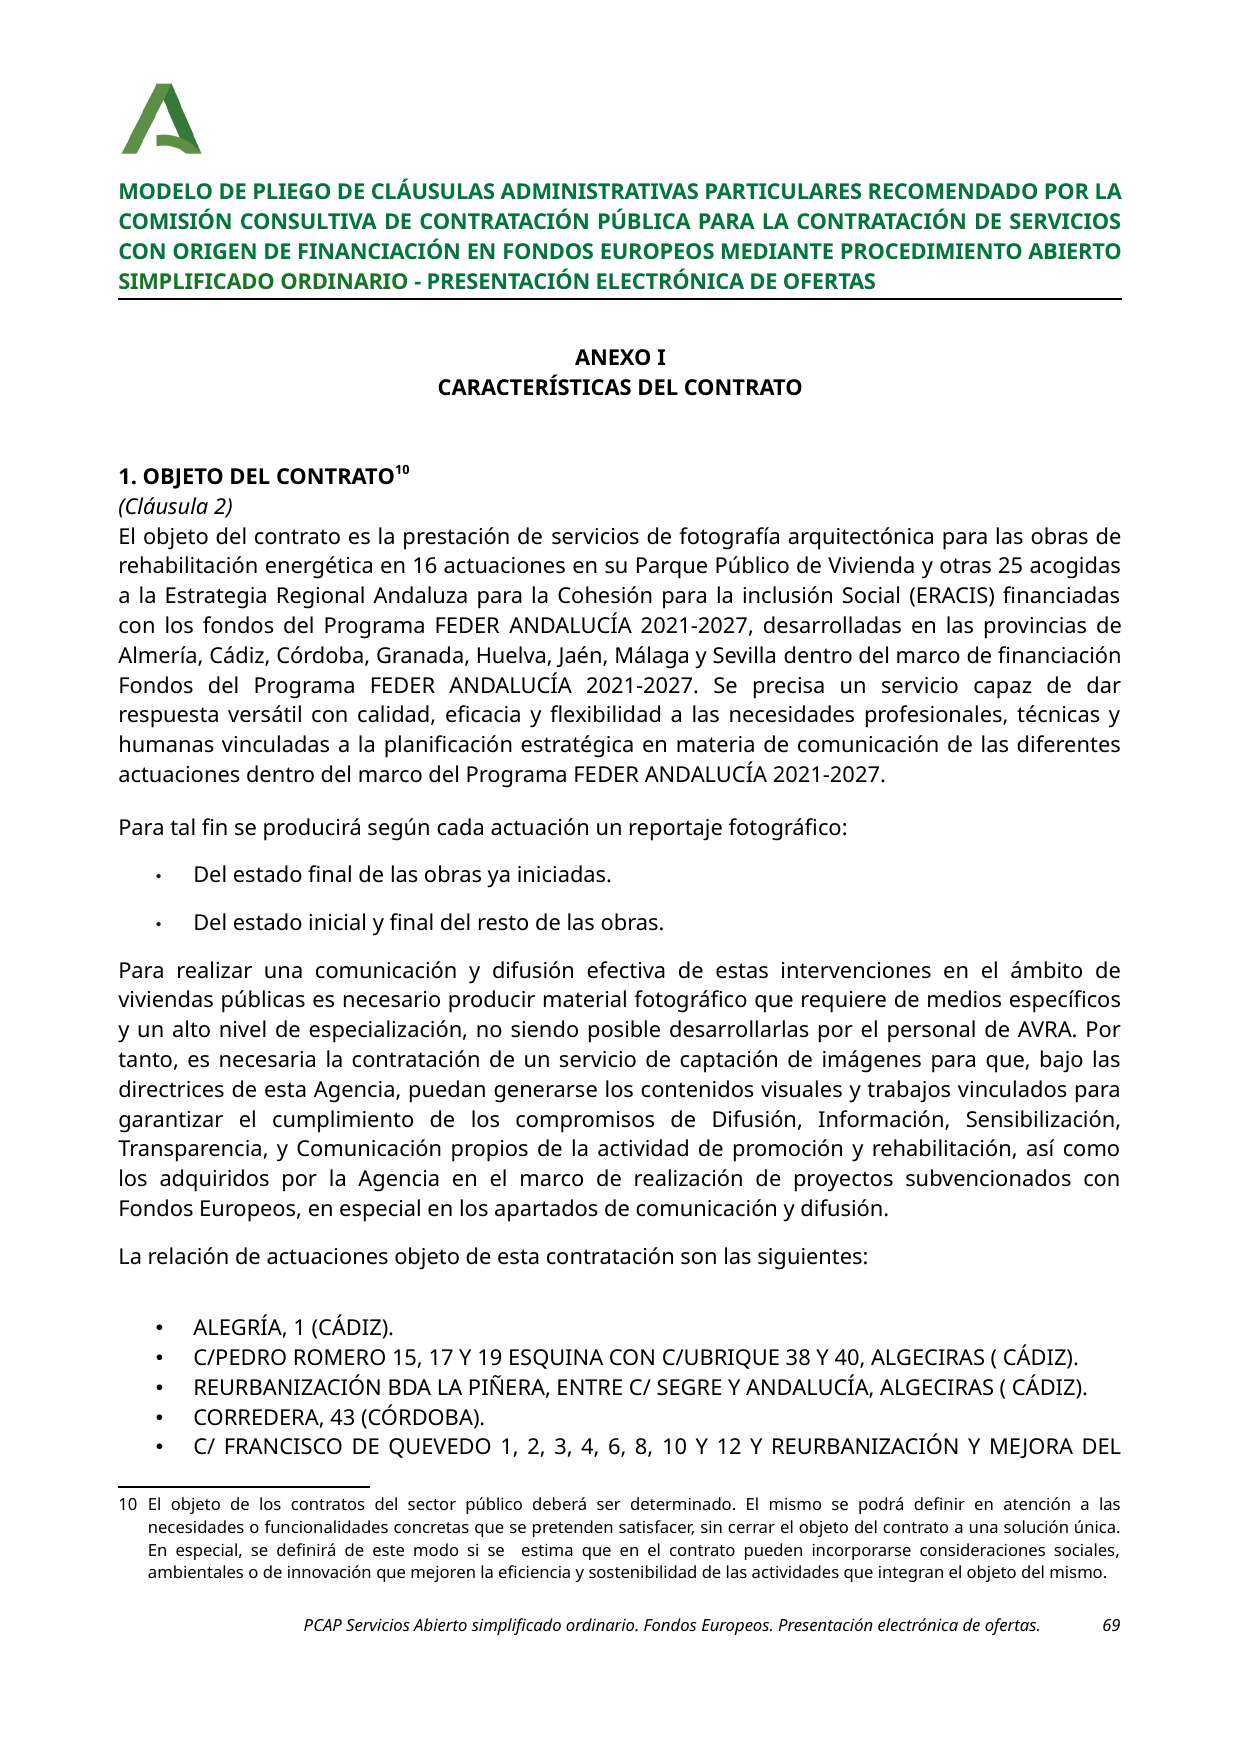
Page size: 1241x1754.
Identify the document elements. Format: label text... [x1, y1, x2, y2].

list C/PEDRO ROMERO 15, 17 Y 19 ESQUINA CON C/UBRIQUE 38 Y 40, ALGECIRAS ( CÁDIZ). [156, 1342, 1122, 1372]
text CARACTERÍSTICAS DEL CONTRATO [118, 372, 1122, 402]
list CORREDERA, 43 (CÓRDOBA). [156, 1402, 1122, 1431]
list Del estado final de las obras ya iniciadas. [156, 859, 1122, 889]
text 1. OBJETO DEL CONTRATO [118, 461, 1122, 491]
picture [117, 79, 206, 158]
list Del estado inicial y final del resto de las obras. [156, 907, 1122, 937]
text La relación de actuaciones objeto de esta contratación son las siguientes: [118, 1241, 1122, 1271]
text MODELO DE PLIEGO DE CLÁUSULAS ADMINISTRATIVAS PARTICULARES RECOMENDADO POR LA COMISIÓN CONSULTIVA DE CONTRATACIÓN PÚBLICA PARA LA CONTRATACIÓN DE SERVICIOS CON ORIGEN DE FINANCIACIÓN EN FONDOS EUROPEOS MEDIANTE PROCEDIMIENTO ABIERTO SIMPLIFICADO ORDINARIO - PRESENTACIÓN ELECTRÓNICA DE OFERTAS [118, 176, 1122, 298]
text (Cláusula 2) [118, 491, 1122, 521]
text ANEXO I [118, 342, 1122, 372]
list C/ FRANCISCO DE QUEVEDO 1, 2, 3, 4, 6, 8, 10 Y 12 Y REURBANIZACIÓN Y MEJORA DEL [156, 1431, 1122, 1461]
text El objeto del contrato es la prestación de servicios de fotografía arquitectónica para las obras de rehabilitación energética en 16 actuaciones en su Parque Público de Vivienda y otras 25 acogidas a la Estrategia Regional Andaluza para la Cohesión para la inclusión Social (ERACIS) financiadas con los fondos del Programa FEDER ANDALUCÍA 2021-2027, desarrolladas en las provincias de Almería, Cádiz, Córdoba, Granada, Huelva, Jaén, Málaga y Sevilla dentro del marco de financiación Fondos del Programa FEDER ANDALUCÍA 2021-2027. Se precisa un servicio capaz de dar respuesta versátil con calidad, eficacia y flexibilidad a las necesidades profesionales, técnicas y humanas vinculadas a la planificación estratégica en materia de comunicación de las diferentes actuaciones dentro del marco del Programa FEDER ANDALUCÍA 2021-2027. [118, 521, 1122, 789]
list REURBANIZACIÓN BDA LA PIÑERA, ENTRE C/ SEGRE Y ANDALUCÍA, ALGECIRAS ( CÁDIZ). [156, 1372, 1122, 1402]
list ALEGRÍA, 1 (CÁDIZ). [156, 1312, 1122, 1342]
text Para tal fin se producirá según cada actuación un reportaje fotográfico: [118, 812, 1122, 841]
text El objeto de los contratos del sector público deberá ser determinado. El mismo se podrá definir en atención a las necesidades o funcionalidades concretas que se pretenden satisfacer, sin cerrar el objeto del contrato a una solución única. En especial, se definirá de este modo si se estima que en el contrato pueden incorporarse consideraciones sociales, ambientales o de innovación que mejoren la eficiencia y sostenibilidad de las actividades que integran el objeto del mismo. [118, 1493, 1122, 1584]
text Para realizar una comunicación y difusión efectiva de estas intervenciones en el ámbito de viviendas públicas es necesario producir material fotográfico que requiere de medios específicos y un alto nivel de especialización, no siendo posible desarrollarlas por el personal de AVRA. Por tanto, es necesaria la contratación de un servicio de captación de imágenes para que, bajo las directrices de esta Agencia, puedan generarse los contenidos visuales y trabajos vinculados para garantizar el cumplimiento de los compromisos de Difusión, Información, Sensibilización, Transparencia, y Comunicación propios de la actividad de promoción y rehabilitación, así como los adquiridos por la Agencia en el marco de realización de proyectos subvencionados con Fondos Europeos, en especial en los apartados de comunicación y difusión. [118, 955, 1122, 1223]
